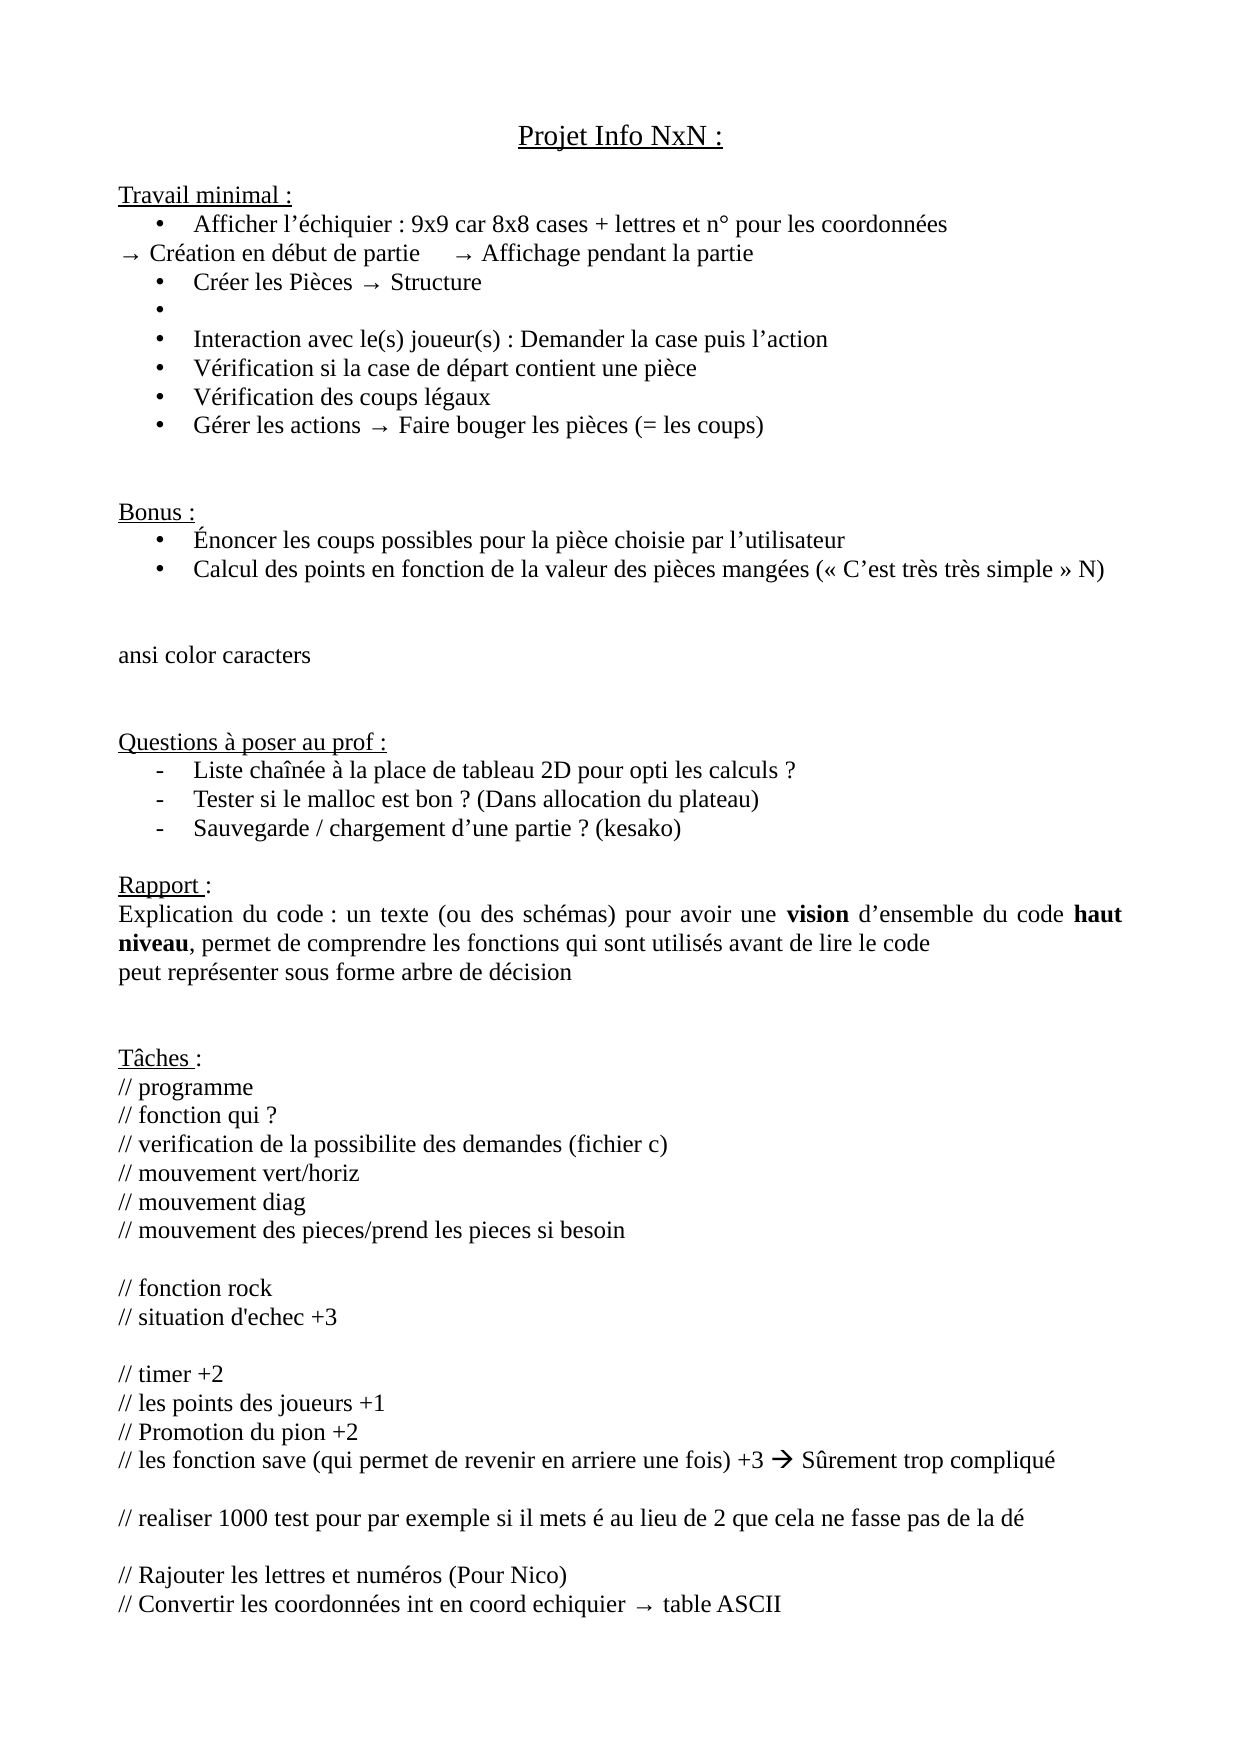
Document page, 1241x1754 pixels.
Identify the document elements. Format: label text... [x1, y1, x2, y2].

list Vérification des coups légaux [156, 382, 1122, 410]
list Énoncer les coups possibles pour la pièce choisie par l’utilisateur [156, 525, 1122, 554]
text // situation d'echec +3 [118, 1302, 1122, 1330]
text // Rajouter les lettres et numéros (Pour Nico) [118, 1560, 1122, 1589]
text // Promotion du pion +2 [118, 1417, 1122, 1445]
text Questions à poser au prof : [118, 727, 1122, 755]
text // timer +2 [118, 1359, 1122, 1388]
text Tâches : [118, 1043, 1122, 1072]
text Projet Info NxN : [118, 118, 1122, 152]
text → Création en début de partie → Affichage pendant la partie [118, 238, 1122, 267]
list Liste chaînée à la place de tableau 2D pour opti les calculs ? [156, 755, 1122, 784]
text // mouvement vert/horiz [118, 1158, 1122, 1187]
text Travail minimal : [118, 180, 1122, 209]
text Explication du code : un texte (ou des schémas) pour avoir une vision d’ensemble du code haut niveau, permet de comprendre les fonctions qui sont utilisés avant de lire le code [118, 899, 1122, 957]
list Vérification si la case de départ contient une pièce [156, 353, 1122, 382]
list Créer les Pièces → Structure [156, 267, 1122, 295]
text // realiser 1000 test pour par exemple si il mets é au lieu de 2 que cela ne fasse pas de la dé [118, 1503, 1122, 1532]
list Sauvegarde / chargement d’une partie ? (kesako) [156, 813, 1122, 842]
list Afficher l’échiquier : 9x9 car 8x8 cases + lettres et n° pour les coordonnées [156, 209, 1122, 238]
text ansi color caracters [118, 640, 1122, 669]
list Tester si le malloc est bon ? (Dans allocation du plateau) [156, 784, 1122, 813]
list Gérer les actions → Faire bouger les pièces (= les coups) [156, 410, 1122, 439]
text // fonction rock [118, 1273, 1122, 1302]
text Bonus : [118, 497, 1122, 525]
text // verification de la possibilite des demandes (fichier c) [118, 1129, 1122, 1158]
text // mouvement des pieces/prend les pieces si besoin [118, 1215, 1122, 1244]
text // les points des joueurs +1 [118, 1388, 1122, 1417]
text peut représenter sous forme arbre de décision [118, 957, 1122, 985]
text // Convertir les coordonnées int en coord echiquier → table ASCII [118, 1589, 1122, 1618]
list Calcul des points en fonction de la valeur des pièces mangées (« C’est très très simple » N) [156, 554, 1122, 583]
text Rapport : [118, 870, 1122, 899]
text // mouvement diag [118, 1187, 1122, 1215]
list Interaction avec le(s) joueur(s) : Demander la case puis l’action [156, 324, 1122, 353]
text // les fonction save (qui permet de revenir en arriere une fois) +3  Sûrement trop compliqué [118, 1445, 1122, 1474]
text // fonction qui ? [118, 1100, 1122, 1129]
text // programme [118, 1072, 1122, 1100]
